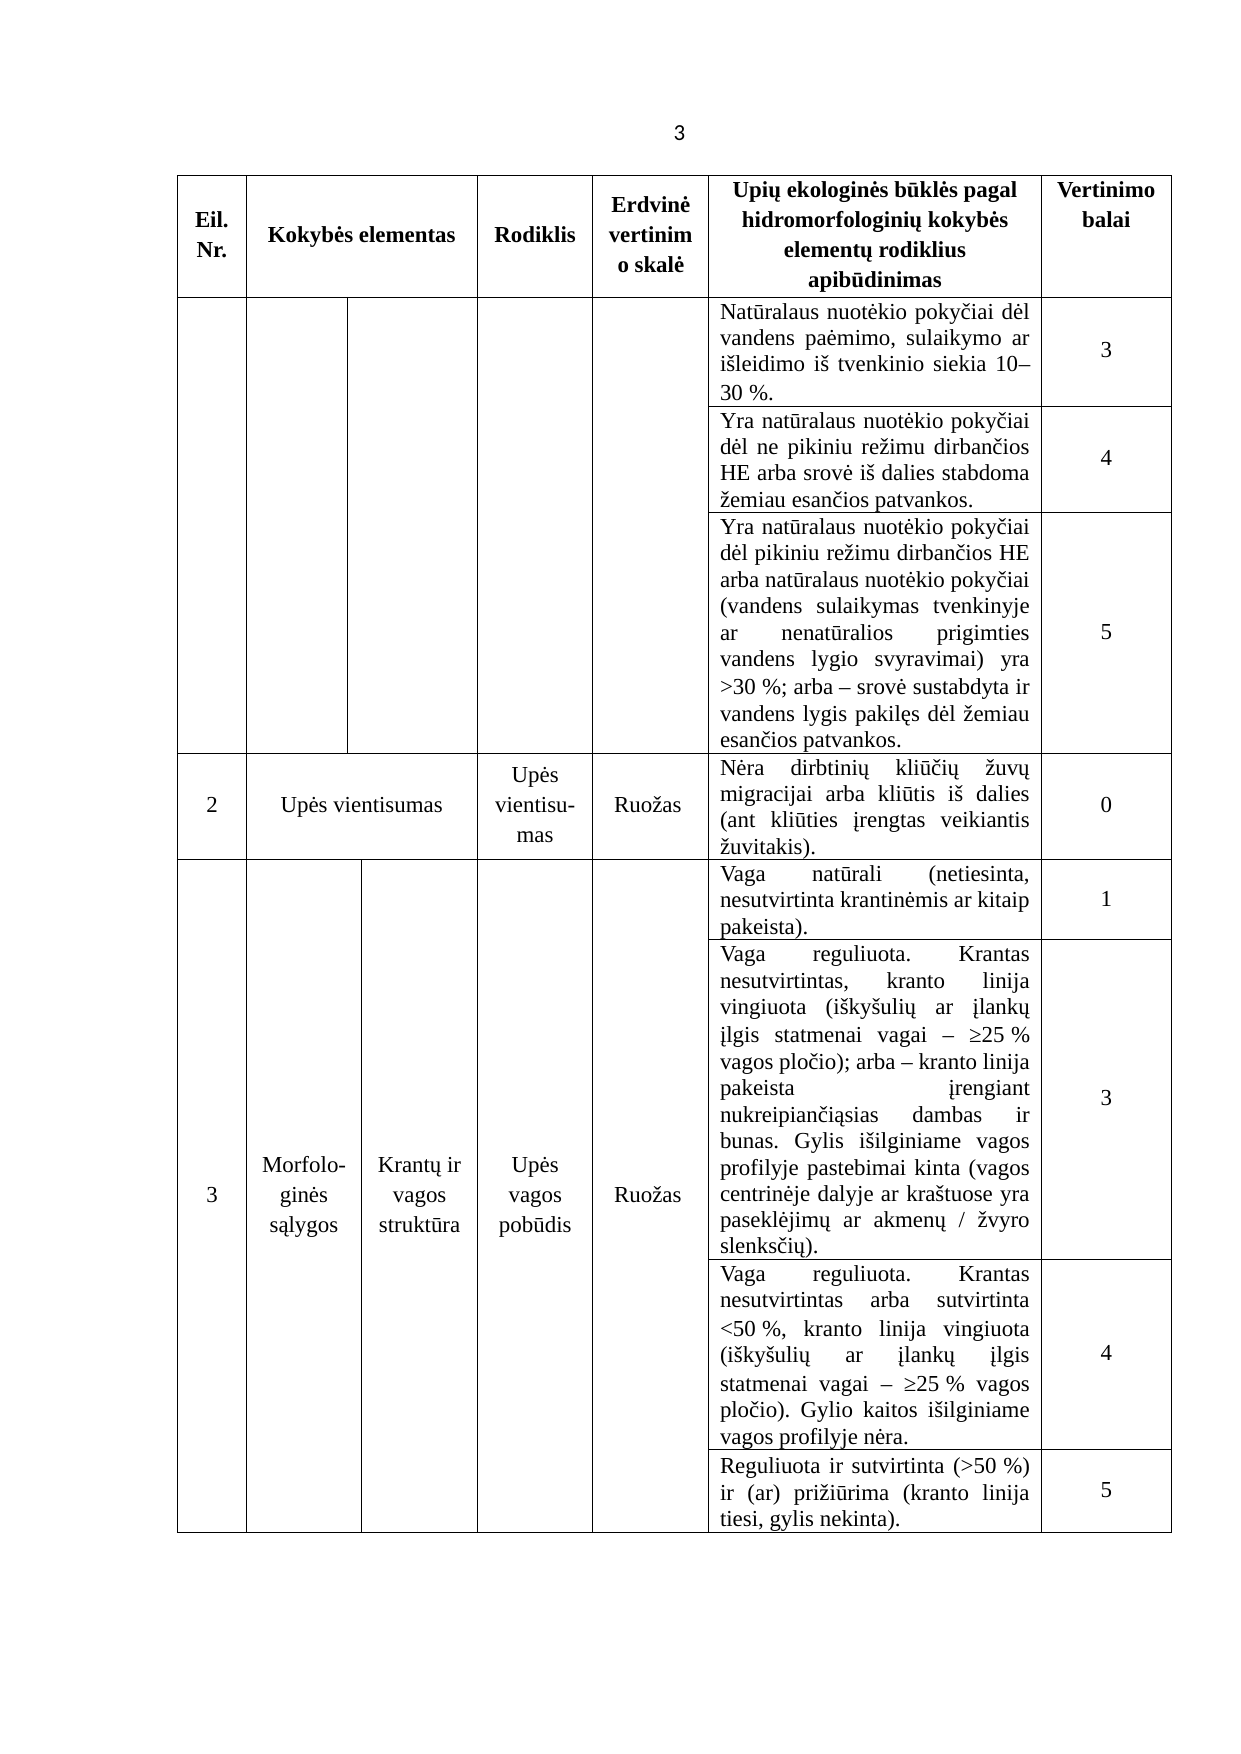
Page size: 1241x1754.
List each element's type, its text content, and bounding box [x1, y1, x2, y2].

table_cell 3 [1042, 298, 1171, 406]
table_cell 2 [178, 754, 246, 859]
table_cell Upės vientisumas [247, 754, 477, 859]
table_cell Upės vagos pobūdis [478, 860, 592, 1532]
table_header Eil. Nr. [178, 176, 246, 297]
table_cell [178, 512, 246, 753]
table_cell Ruožas [593, 860, 708, 1532]
table_cell Nėra dirbtinių kliūčių žuvų migracijai arba kliūtis iš dalies (ant kliūties įrengtas veikiantis žuvitakis). [709, 754, 1041, 859]
table_cell Yra natūralaus nuotėkio pokyčiai dėl ne pikiniu režimu dirbančios HE arba srovė iš dalies stabdoma žemiau esančios patvankos. [709, 407, 1041, 512]
table_cell Reguliuota ir sutvirtinta (>50 %) ir (ar) prižiūrima (kranto linija tiesi, gylis nekinta). [709, 1450, 1041, 1532]
table_cell 3 [1042, 940, 1171, 1259]
table_header Erdvinė vertinimo skalė [593, 176, 708, 297]
table_header Rodiklis [478, 176, 592, 297]
table_cell 1 [1042, 860, 1171, 939]
table_cell 5 [1042, 1450, 1171, 1532]
table_cell Yra natūralaus nuotėkio pokyčiai dėl pikiniu režimu dirbančios HE arba natūralaus nuotėkio pokyčiai (vandens sulaikymas tvenkinyje ar nenatūralios prigimties vandens lygio svyravimai) yra >30 %; arba – srovė sustabdyta ir vandens lygis pakilęs dėl žemiau esančios patvankos. [709, 513, 1041, 753]
table_header Kokybės elementas [247, 176, 477, 297]
table_cell [247, 298, 347, 753]
table_cell 4 [1042, 1260, 1171, 1449]
table_cell Morfolo-ginės sąlygos [247, 860, 361, 1532]
table_cell 0 [1042, 754, 1171, 859]
table_cell [593, 298, 708, 753]
table_cell Upės vientisu-mas [478, 754, 592, 859]
table_cell 5 [1042, 513, 1171, 753]
table_header Vertinimo balai [1042, 176, 1171, 297]
table_cell Krantų ir vagos struktūra [362, 860, 477, 1532]
table_cell Vaga natūrali (netiesinta, nesutvirtinta krantinėmis ar kitaip pakeista). [709, 860, 1041, 939]
table_cell [348, 298, 477, 753]
table_cell Vaga reguliuota. Krantas nesutvirtintas arba sutvirtinta <50 %, kranto linija vingiuota (iškyšulių ar įlankų įlgis statmenai vagai – ≥25 % vagos pločio). Gylio kaitos išilginiame vagos profilyje nėra. [709, 1260, 1041, 1449]
table_cell [178, 298, 246, 406]
table_cell 4 [1042, 407, 1171, 512]
table_header Upių ekologinės būklės pagal hidromorfologinių kokybės elementų rodiklius apibūdinimas [709, 176, 1041, 297]
table_cell 3 [178, 860, 246, 1532]
table_cell Ruožas [593, 754, 708, 859]
table_cell [478, 298, 592, 753]
table_cell [178, 406, 246, 512]
table_cell Vaga reguliuota. Krantas nesutvirtintas, kranto linija vingiuota (iškyšulių ar įlankų įlgis statmenai vagai – ≥25 % vagos pločio); arba – kranto linija pakeista įrengiant nukreipiančiąsias dambas ir bunas. Gylis išilginiame vagos profilyje pastebimai kinta (vagos centrinėje dalyje ar kraštuose yra paseklėjimų ar akmenų / žvyro slenksčių). [709, 940, 1041, 1259]
table_cell Natūralaus nuotėkio pokyčiai dėl vandens paėmimo, sulaikymo ar išleidimo iš tvenkinio siekia 10–30 %. [709, 298, 1041, 406]
